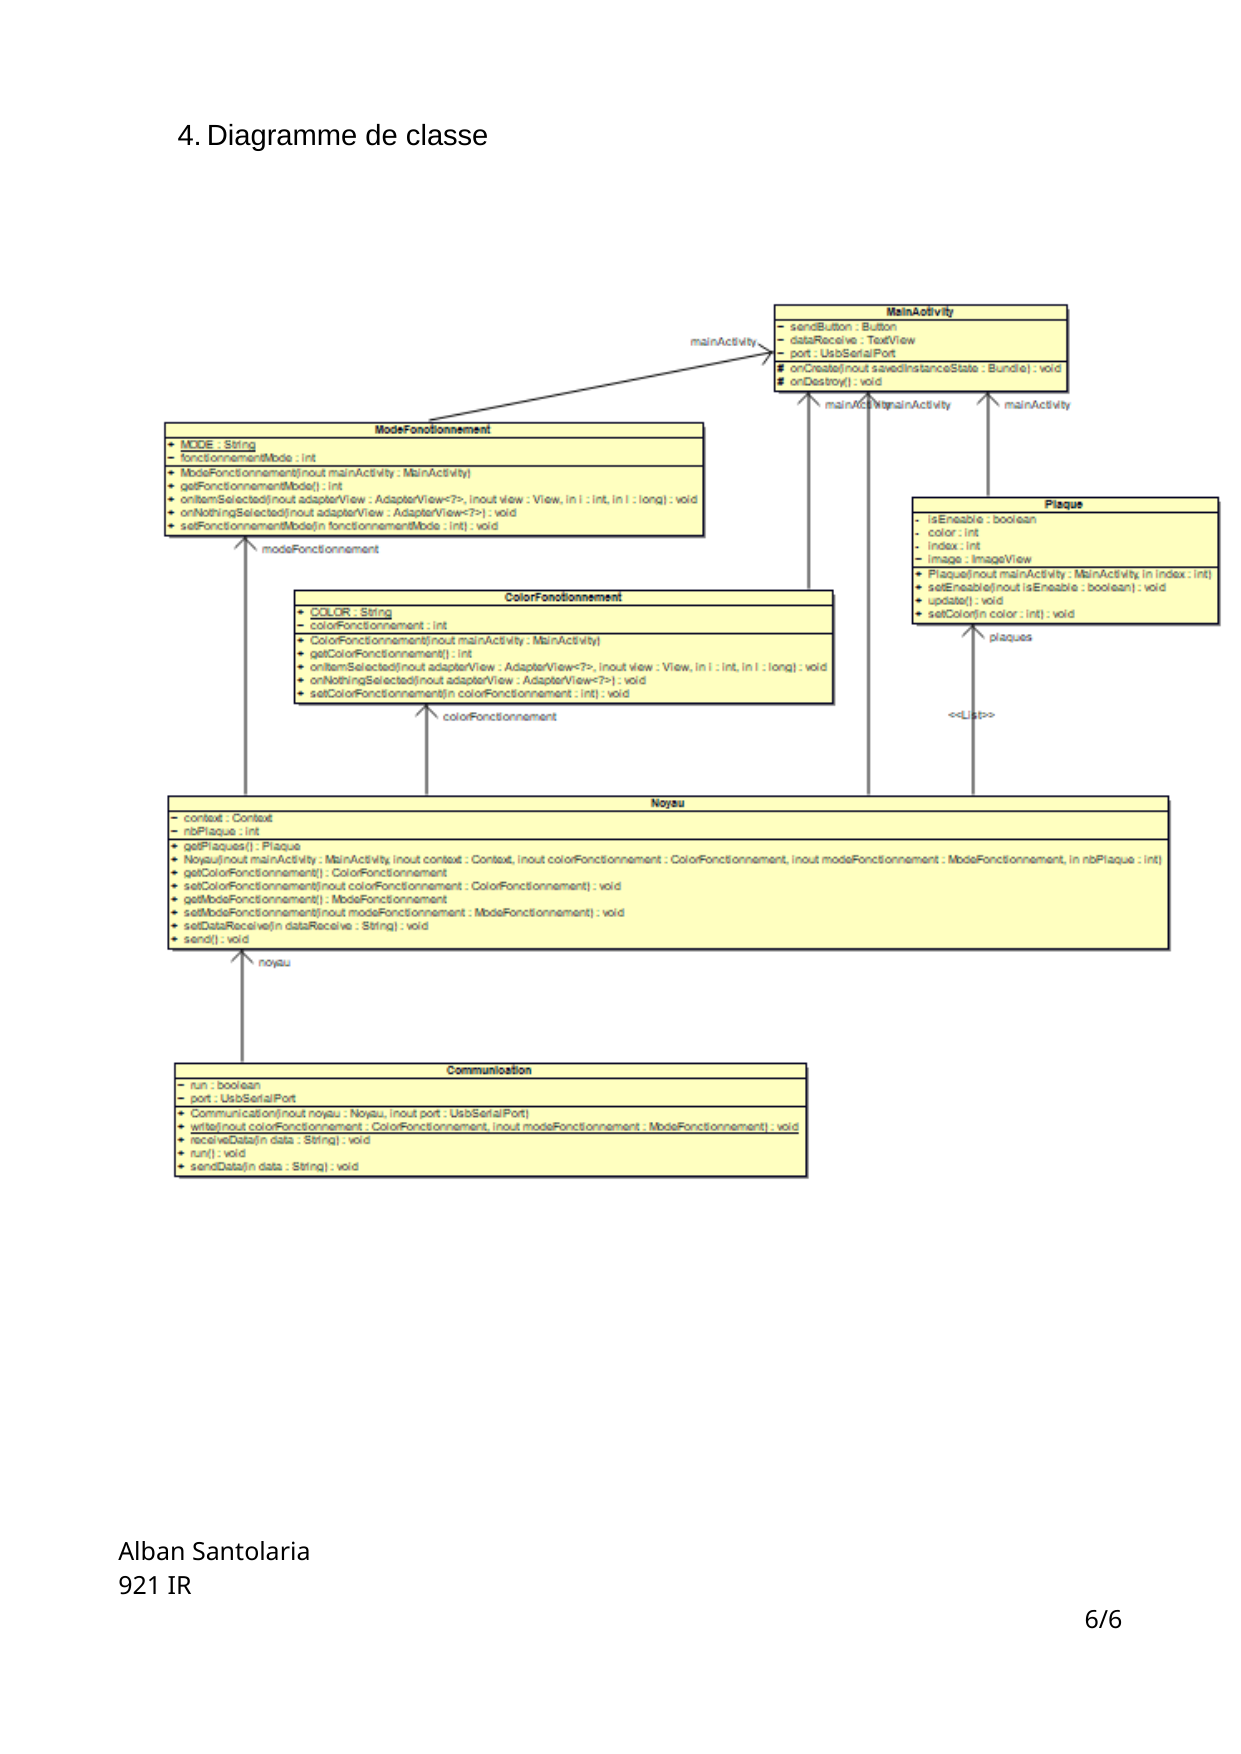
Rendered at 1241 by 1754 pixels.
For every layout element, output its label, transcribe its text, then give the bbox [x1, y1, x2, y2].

picture [5, 195, 1240, 1199]
subtitle Diagramme de classe [177, 118, 1122, 152]
